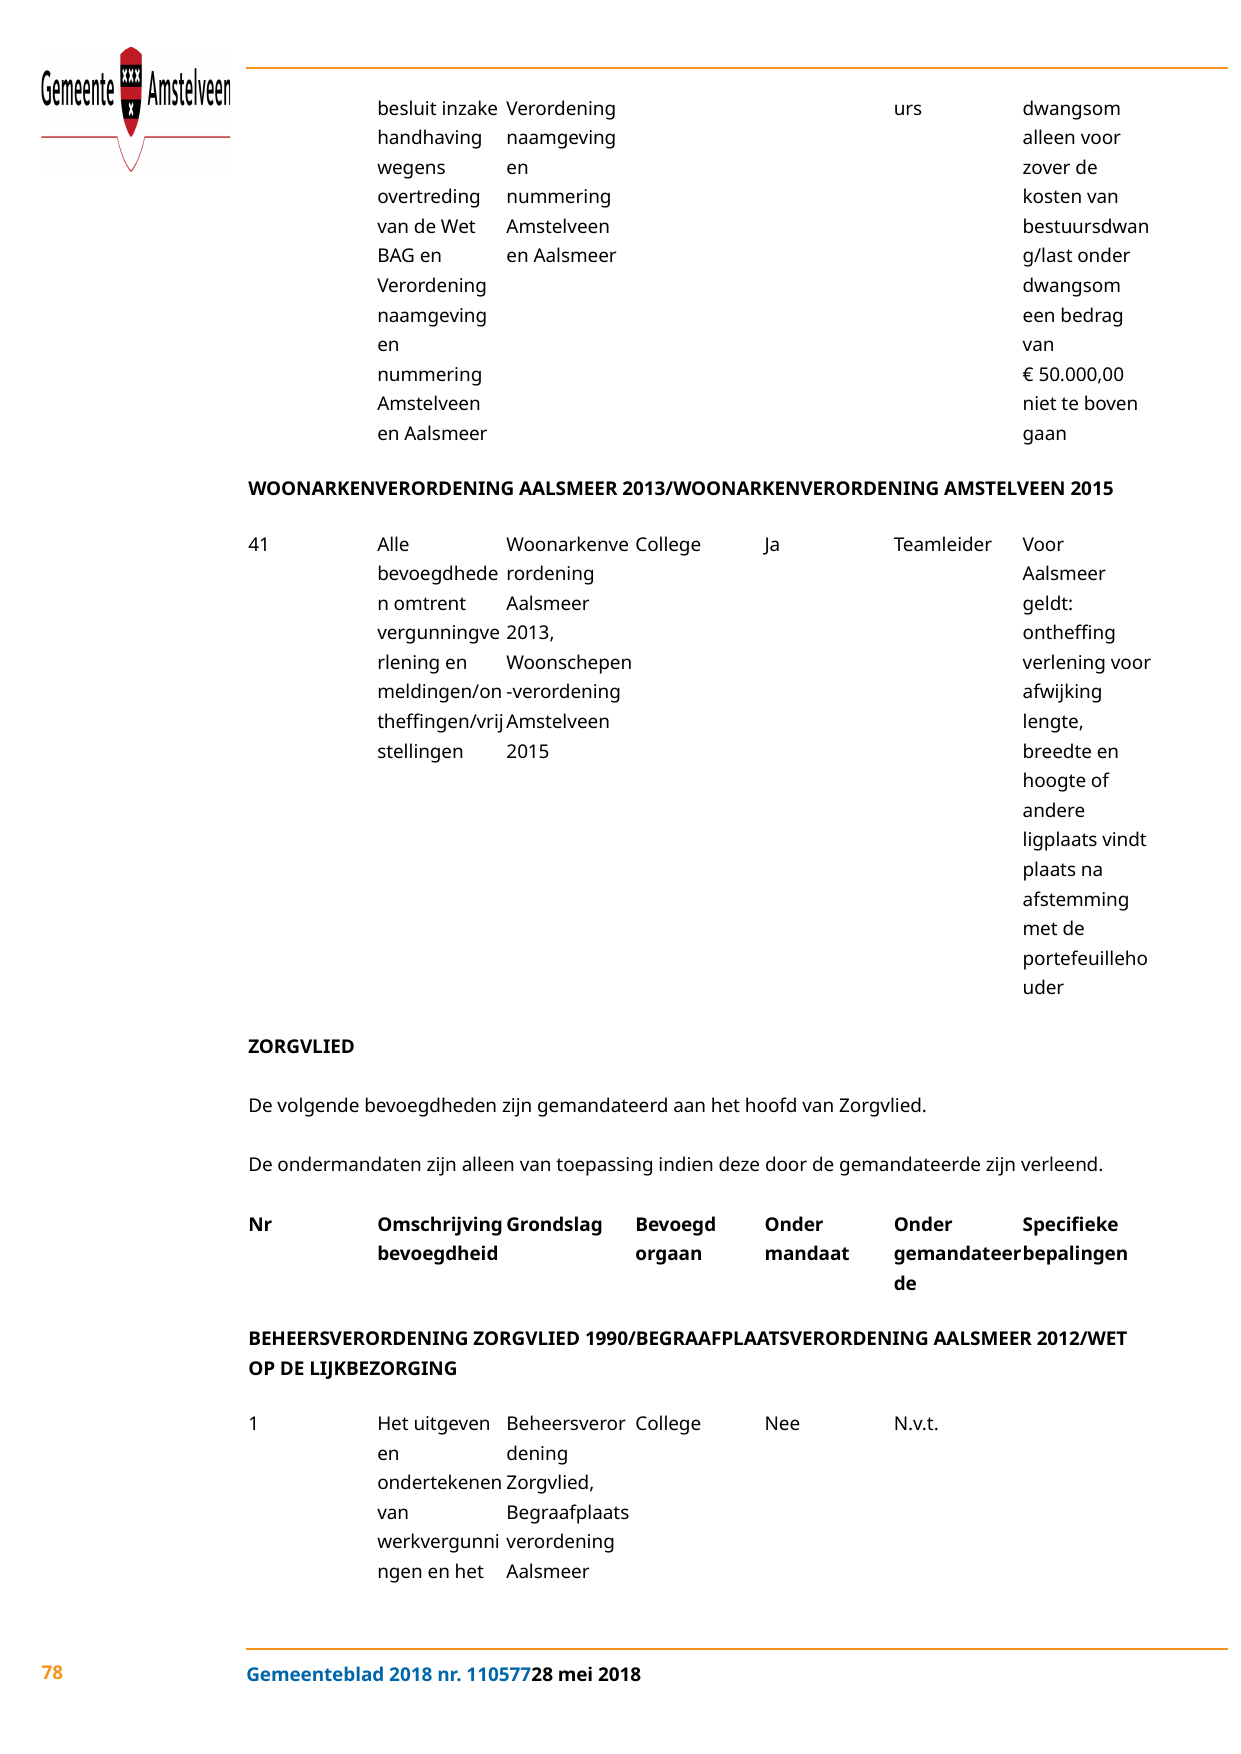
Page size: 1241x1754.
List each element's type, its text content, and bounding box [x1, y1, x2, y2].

table_header Bevoegd orgaan [635, 1211, 764, 1296]
table_cell [248, 95, 377, 446]
table_header Nr [248, 1211, 377, 1296]
table_cell urs [894, 95, 1022, 446]
table_cell College [635, 1410, 764, 1584]
table_cell BEHEERSVERORDENING ZORGVLIED 1990/BEGRAAFPLAATSVERORDENING AALSMEER 2012/WET OP DE LIJKBEZORGING [248, 1296, 1152, 1410]
table_cell [635, 95, 764, 446]
table_header Onder gemandateerde [894, 1211, 1022, 1296]
table_cell Voor Aalsmeer geldt: ontheffing verlening voor afwijking lengte, breedte en hoogte of andere ligplaats vindt plaats na afstemming met de portefeuillehouder [1023, 531, 1152, 1000]
table_cell besluit inzake handhaving wegens overtreding van de Wet BAG en Verordening naamgeving en nummering Amstelveen en Aalsmeer [377, 95, 506, 446]
text ZORGVLIED [248, 1033, 1152, 1059]
table_cell Het uitgeven en ondertekenen van werkvergunningen en het [377, 1410, 506, 1584]
table_cell dwangsom alleen voor zover de kosten van bestuursdwang/last onder dwangsom een bedrag van € 50.000,00 niet te boven gaan [1023, 95, 1152, 446]
table_header Specifieke bepalingen [1023, 1211, 1152, 1296]
table_header Grondslag [506, 1211, 635, 1296]
table_cell [1023, 1410, 1152, 1584]
table_cell [764, 95, 893, 446]
table_cell WOONARKENVERORDENING AALSMEER 2013/WOONARKENVERORDENING AMSTELVEEN 2015 [248, 446, 1152, 531]
table_cell College [635, 531, 764, 1000]
table_cell N.v.t. [894, 1410, 1022, 1584]
table_cell Ja [764, 531, 893, 1000]
table_header Omschrijving bevoegdheid [377, 1211, 506, 1296]
table_cell Teamleider [894, 531, 1022, 1000]
text De ondermandaten zijn alleen van toepassing indien deze door de gemandateerde zijn verleend. [248, 1151, 1152, 1177]
table_cell Nee [764, 1410, 893, 1584]
table_cell 1 [248, 1410, 377, 1584]
table_cell Woonarkenverordening Aalsmeer 2013, Woonschepen-verordening Amstelveen 2015 [506, 531, 635, 1000]
table_cell Alle bevoegdheden omtrent vergunningverlening en meldingen/ontheffingen/vrijstellingen [377, 531, 506, 1000]
picture [41, 47, 231, 172]
text De volgende bevoegdheden zijn gemandateerd aan het hoofd van Zorgvlied. [248, 1092, 1152, 1118]
table_header Onder mandaat [764, 1211, 893, 1296]
table_cell Verordening naamgeving en nummering Amstelveen en Aalsmeer [506, 95, 635, 446]
table_cell 41 [248, 531, 377, 1000]
table_cell Beheersverordening Zorgvlied, Begraafplaatsverordening Aalsmeer [506, 1410, 635, 1584]
